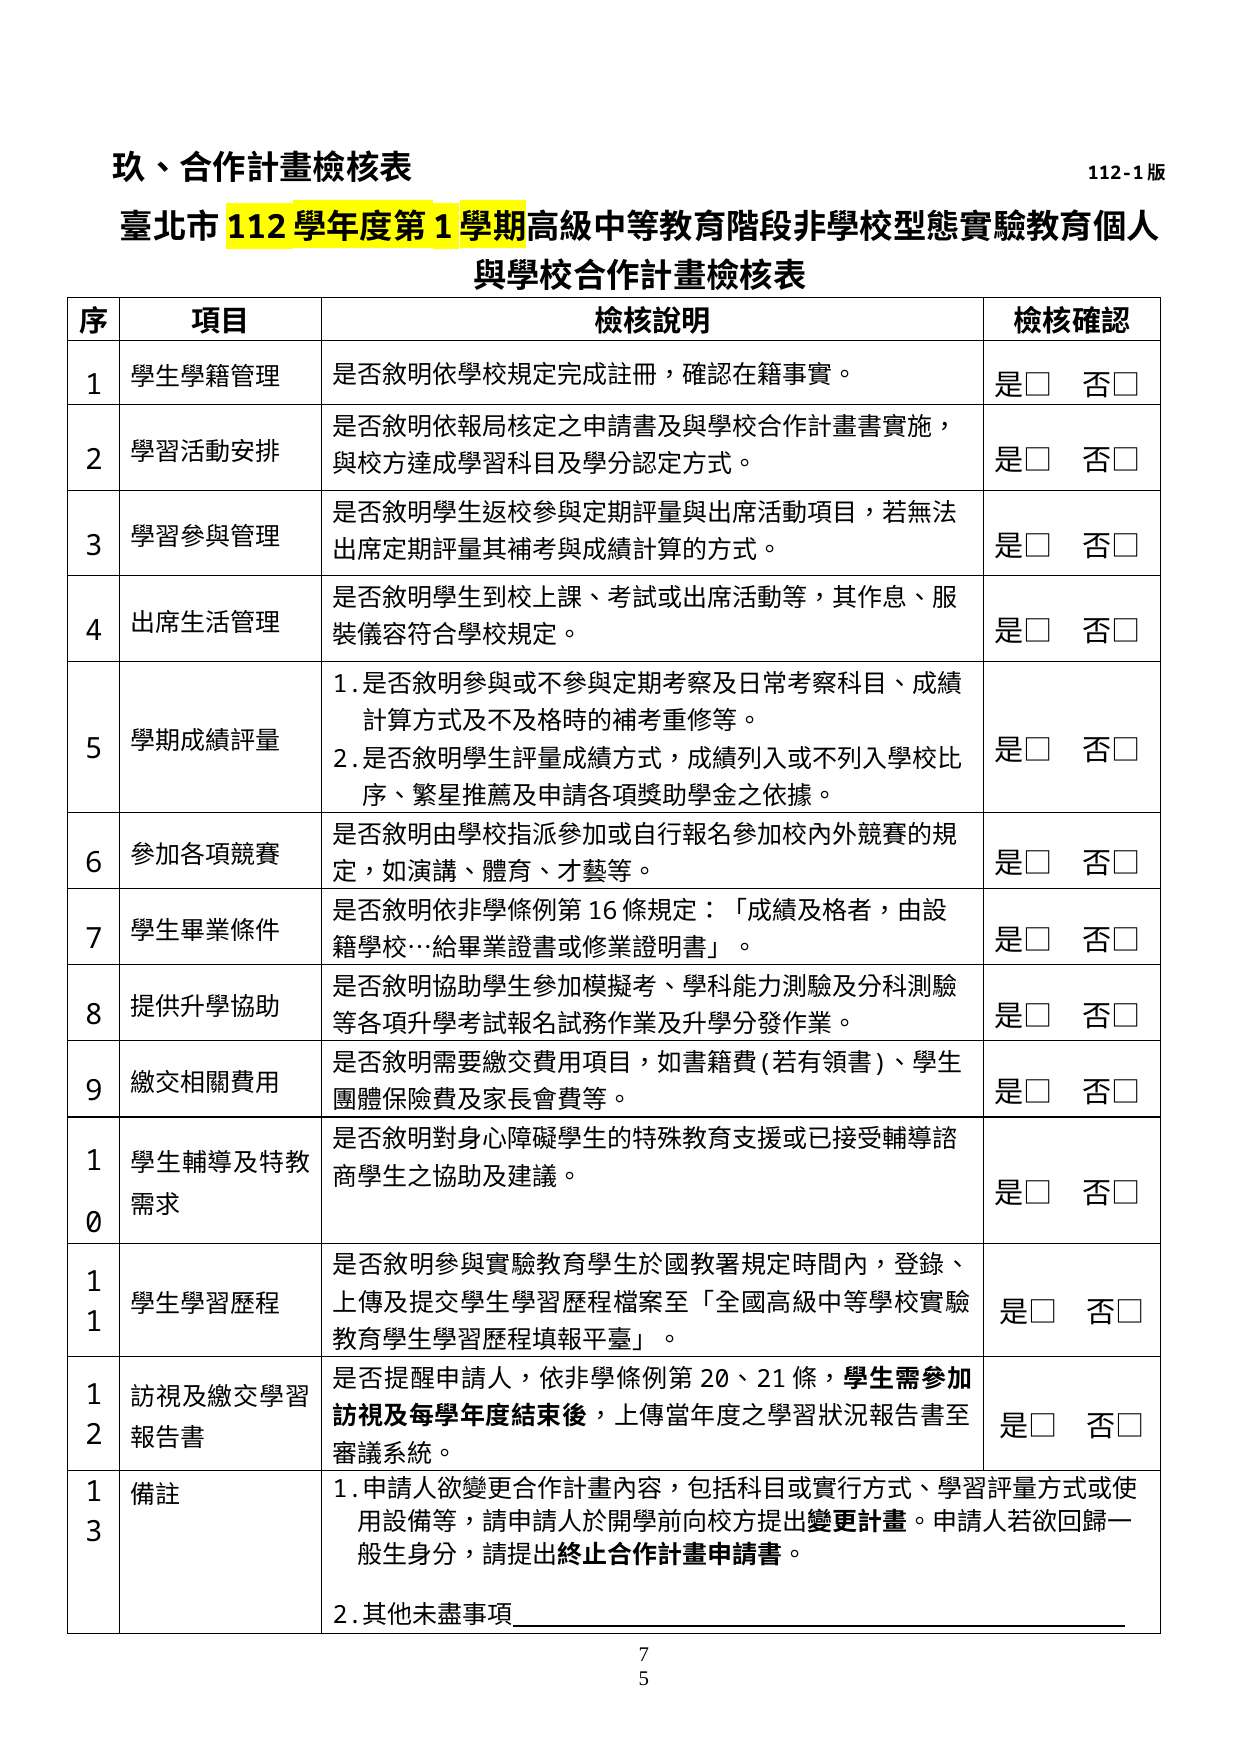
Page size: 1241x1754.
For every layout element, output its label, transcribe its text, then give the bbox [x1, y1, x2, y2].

table_cell 1.申請人欲變更合作計畫內容，包括科目或實行方式、學習評量方式或使用設備等，請申請人於開學前向校方提出變更計畫。申請人若欲回歸一般生身分，請提出終止合作計畫申請書。 2.其他未盡事項 [322, 1471, 1160, 1633]
subtitle 玖、合作計畫檢核表 112-1版 [112, 140, 1167, 189]
table_cell 是否提醒申請人，依非學條例第20、21條，學生需參加訪視及每學年度結束後，上傳當年度之學習狀況報告書至審議系統。 [322, 1357, 983, 1469]
table_cell 是□ 否□ [984, 1041, 1160, 1116]
table_cell 是否敘明依學校規定完成註冊，確認在籍事實。 [322, 341, 983, 404]
table_cell 11 [68, 1244, 119, 1356]
table_cell 3 [68, 491, 119, 575]
table_cell 1 [68, 341, 119, 404]
table_cell 7 [68, 889, 119, 964]
table_cell 10 [68, 1118, 119, 1242]
table_cell 訪視及繳交學習報告書 [120, 1357, 321, 1469]
table_cell 6 [68, 813, 119, 888]
table_cell 是□ 否□ [984, 662, 1160, 812]
table_cell 是否敘明由學校指派參加或自行報名參加校內外競賽的規定，如演講、體育、才藝等。 [322, 813, 983, 888]
table_cell 是□ 否□ [984, 576, 1160, 661]
table_cell 是否敘明協助學生參加模擬考、學科能力測驗及分科測驗等各項升學考試報名試務作業及升學分發作業。 [322, 965, 983, 1040]
table_cell 是□ 否□ [984, 889, 1160, 964]
table_cell 備註 [120, 1471, 321, 1633]
table_header 項目 [120, 298, 321, 340]
table_cell 學生學籍管理 [120, 341, 321, 404]
table_cell 4 [68, 576, 119, 661]
table_cell 8 [68, 965, 119, 1040]
table_cell 是否敘明參與實驗教育學生於國教署規定時間內，登錄、上傳及提交學生學習歷程檔案至「全國高級中等學校實驗教育學生學習歷程填報平臺」。 [322, 1244, 983, 1356]
table_cell 學習活動安排 [120, 405, 321, 490]
table_cell 是否敘明學生到校上課、考試或出席活動等，其作息、服裝儀容符合學校規定。 [322, 576, 983, 661]
table_header 序 [68, 298, 119, 340]
table_cell 學生輔導及特教需求 [120, 1118, 321, 1242]
table_cell 2 [68, 405, 119, 490]
table_cell 是□ 否□ [984, 491, 1160, 575]
table_cell 學生學習歷程 [120, 1244, 321, 1356]
table_cell 是否敘明學生返校參與定期評量與出席活動項目，若無法出席定期評量其補考與成績計算的方式。 [322, 491, 983, 575]
table_header 檢核說明 [322, 298, 983, 340]
table_cell 1.是否敘明參與或不參與定期考察及日常考察科目、成績計算方式及不及格時的補考重修等。 2.是否敘明學生評量成績方式，成績列入或不列入學校比序、繁星推薦及申請各項獎助學金之依據。 [322, 662, 983, 812]
table_cell 12 [68, 1357, 119, 1469]
table_cell 13 [68, 1471, 119, 1633]
table_cell 是否敘明依非學條例第16條規定：「成績及格者，由設籍學校…給畢業證書或修業證明書」。 [322, 889, 983, 964]
table_cell 是□ 否□ [984, 1118, 1160, 1242]
table_cell 是□ 否□ [984, 965, 1160, 1040]
text 臺北市112學年度第1學期高級中等教育階段非學校型態實驗教育個人與學校合作計畫檢核表 [112, 200, 1167, 297]
table_cell 提供升學協助 [120, 965, 321, 1040]
table_cell 是□ 否□ [984, 1244, 1160, 1356]
table_cell 5 [68, 662, 119, 812]
table_cell 9 [68, 1041, 119, 1116]
table_cell 是否敘明依報局核定之申請書及與學校合作計畫書實施，與校方達成學習科目及學分認定方式。 [322, 405, 983, 490]
table_cell 參加各項競賽 [120, 813, 321, 888]
table_header 檢核確認 [984, 298, 1160, 340]
table_cell 學生畢業條件 [120, 889, 321, 964]
table_cell 繳交相關費用 [120, 1041, 321, 1116]
table_cell 學期成績評量 [120, 662, 321, 812]
table_cell 是□ 否□ [984, 341, 1160, 404]
table_cell 出席生活管理 [120, 576, 321, 661]
table_cell 是□ 否□ [984, 1357, 1160, 1469]
table_cell 是否敘明需要繳交費用項目，如書籍費(若有領書)、學生團體保險費及家長會費等。 [322, 1041, 983, 1116]
table_cell 是□ 否□ [984, 813, 1160, 888]
table_cell 是否敘明對身心障礙學生的特殊教育支援或已接受輔導諮商學生之協助及建議。 [322, 1118, 983, 1242]
table_cell 學習參與管理 [120, 491, 321, 575]
table_cell 是□ 否□ [984, 405, 1160, 490]
